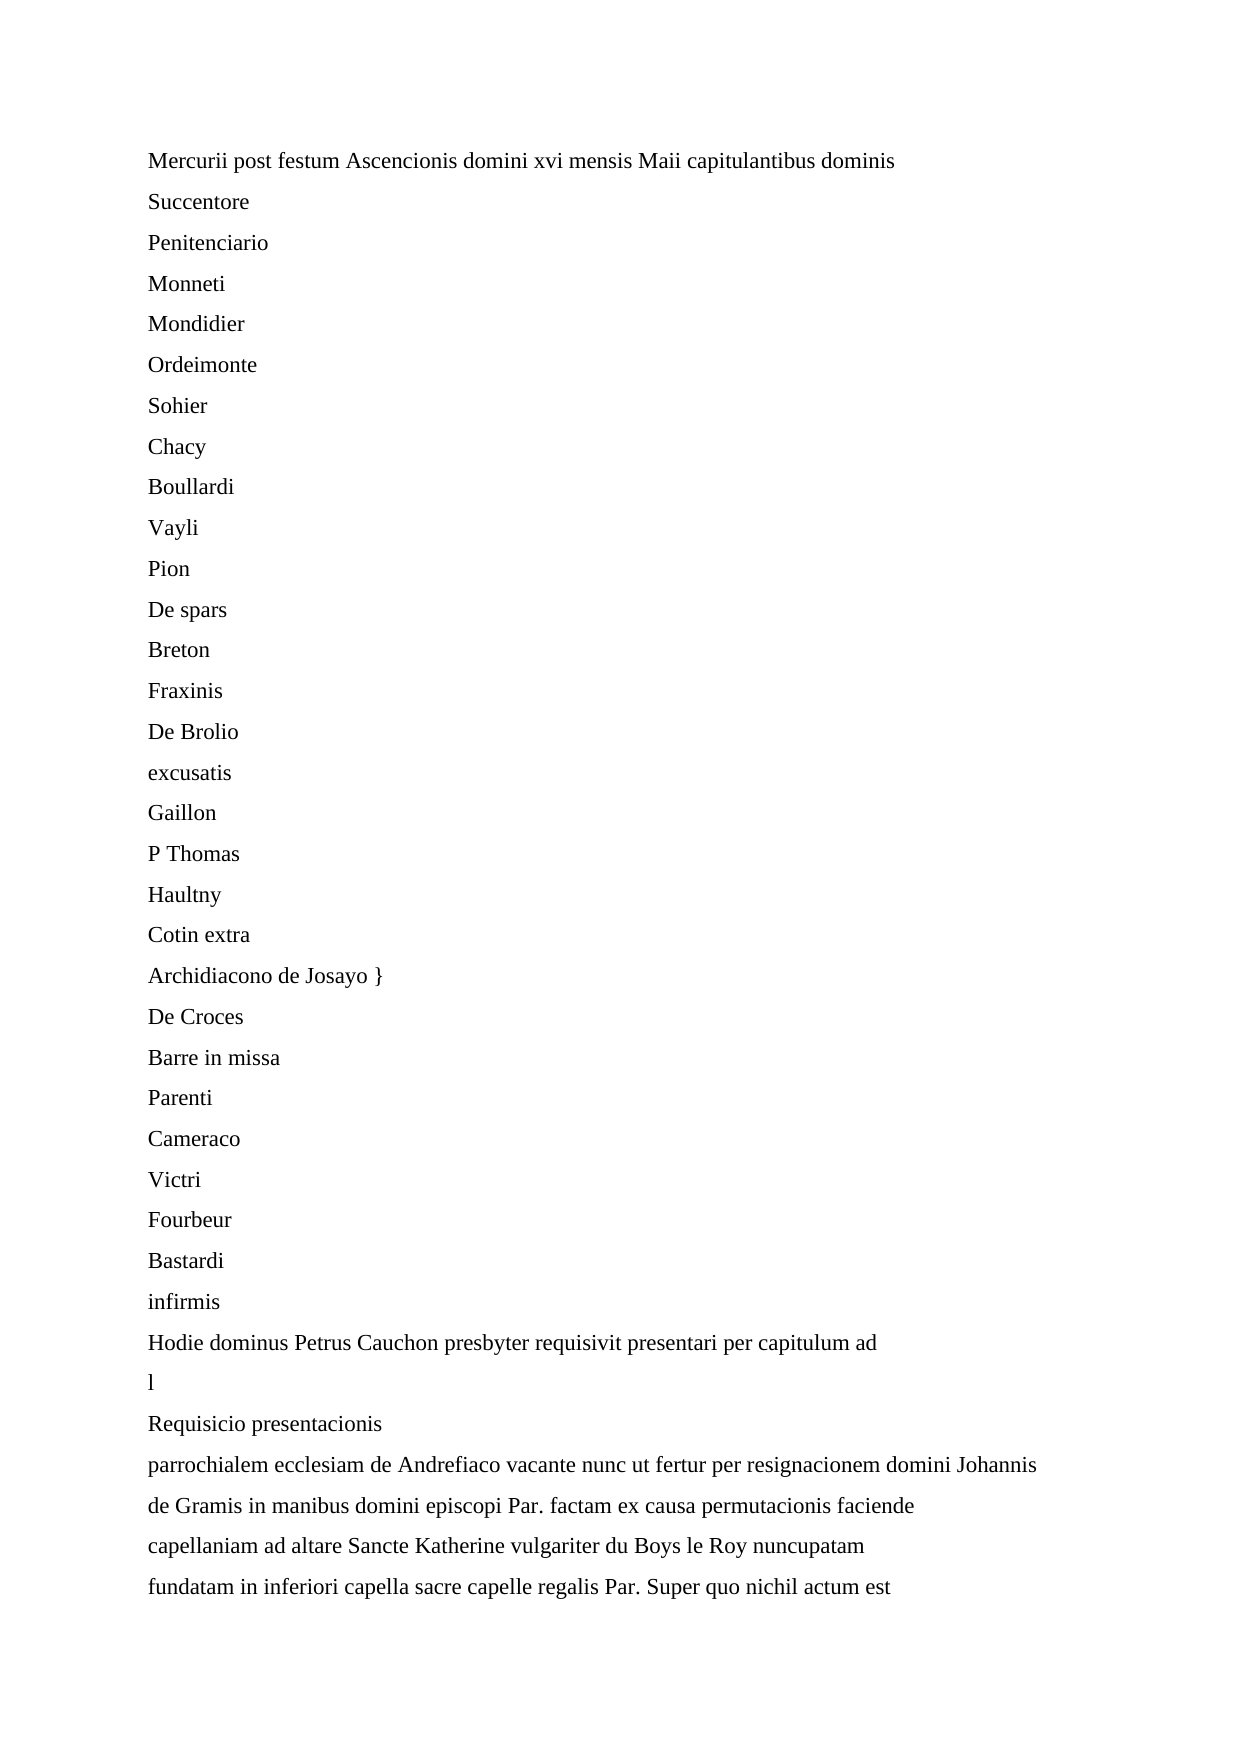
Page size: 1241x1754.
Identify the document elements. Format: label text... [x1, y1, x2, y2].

text de Gramis in manibus domini episcopi Par. factam ex causa permutacionis faciende [148, 1492, 1093, 1518]
text Requisicio presentacionis [148, 1410, 1093, 1437]
text Mondidier [148, 311, 1093, 337]
text Sohier [148, 392, 1093, 418]
text Barre in missa [148, 1044, 1093, 1070]
text Chacy [148, 433, 1093, 459]
text Breton [148, 636, 1093, 663]
text Boullardi [148, 473, 1093, 500]
text excusatis [148, 758, 1093, 785]
text Bastardi [148, 1247, 1093, 1274]
text Haultny [148, 881, 1093, 907]
text Parenti [148, 1084, 1093, 1111]
text P Thomas [148, 840, 1093, 866]
text De Brolio [148, 718, 1093, 744]
text Mercurii post festum Ascencionis domini xvi mensis Maii capitulantibus dominis [148, 148, 1093, 174]
text Monneti [148, 270, 1093, 296]
text Fraxinis [148, 677, 1093, 703]
text Fourbeur [148, 1207, 1093, 1233]
text Succentore [148, 188, 1093, 215]
text Gaillon [148, 799, 1093, 826]
text Ordeimonte [148, 351, 1093, 378]
text Penitenciario [148, 229, 1093, 255]
text Archidiacono de Josayo } [148, 962, 1093, 988]
text Hodie dominus Petrus Cauchon presbyter requisivit presentari per capitulum ad [148, 1329, 1093, 1355]
text fundatam in inferiori capella sacre capelle regalis Par. Super quo nichil actum est [148, 1573, 1093, 1599]
text parrochialem ecclesiam de Andrefiaco vacante nunc ut fertur per resignacionem domini Johannis [148, 1451, 1093, 1477]
text infirmis [148, 1288, 1093, 1314]
text capellaniam ad altare Sancte Katherine vulgariter du Boys le Roy nuncupatam [148, 1532, 1093, 1559]
text Cotin extra [148, 921, 1093, 948]
text l [148, 1369, 1093, 1396]
text Cameraco [148, 1125, 1093, 1151]
text Pion [148, 555, 1093, 581]
text De spars [148, 596, 1093, 622]
text Vayli [148, 514, 1093, 541]
text De Croces [148, 1003, 1093, 1029]
text Victri [148, 1166, 1093, 1192]
